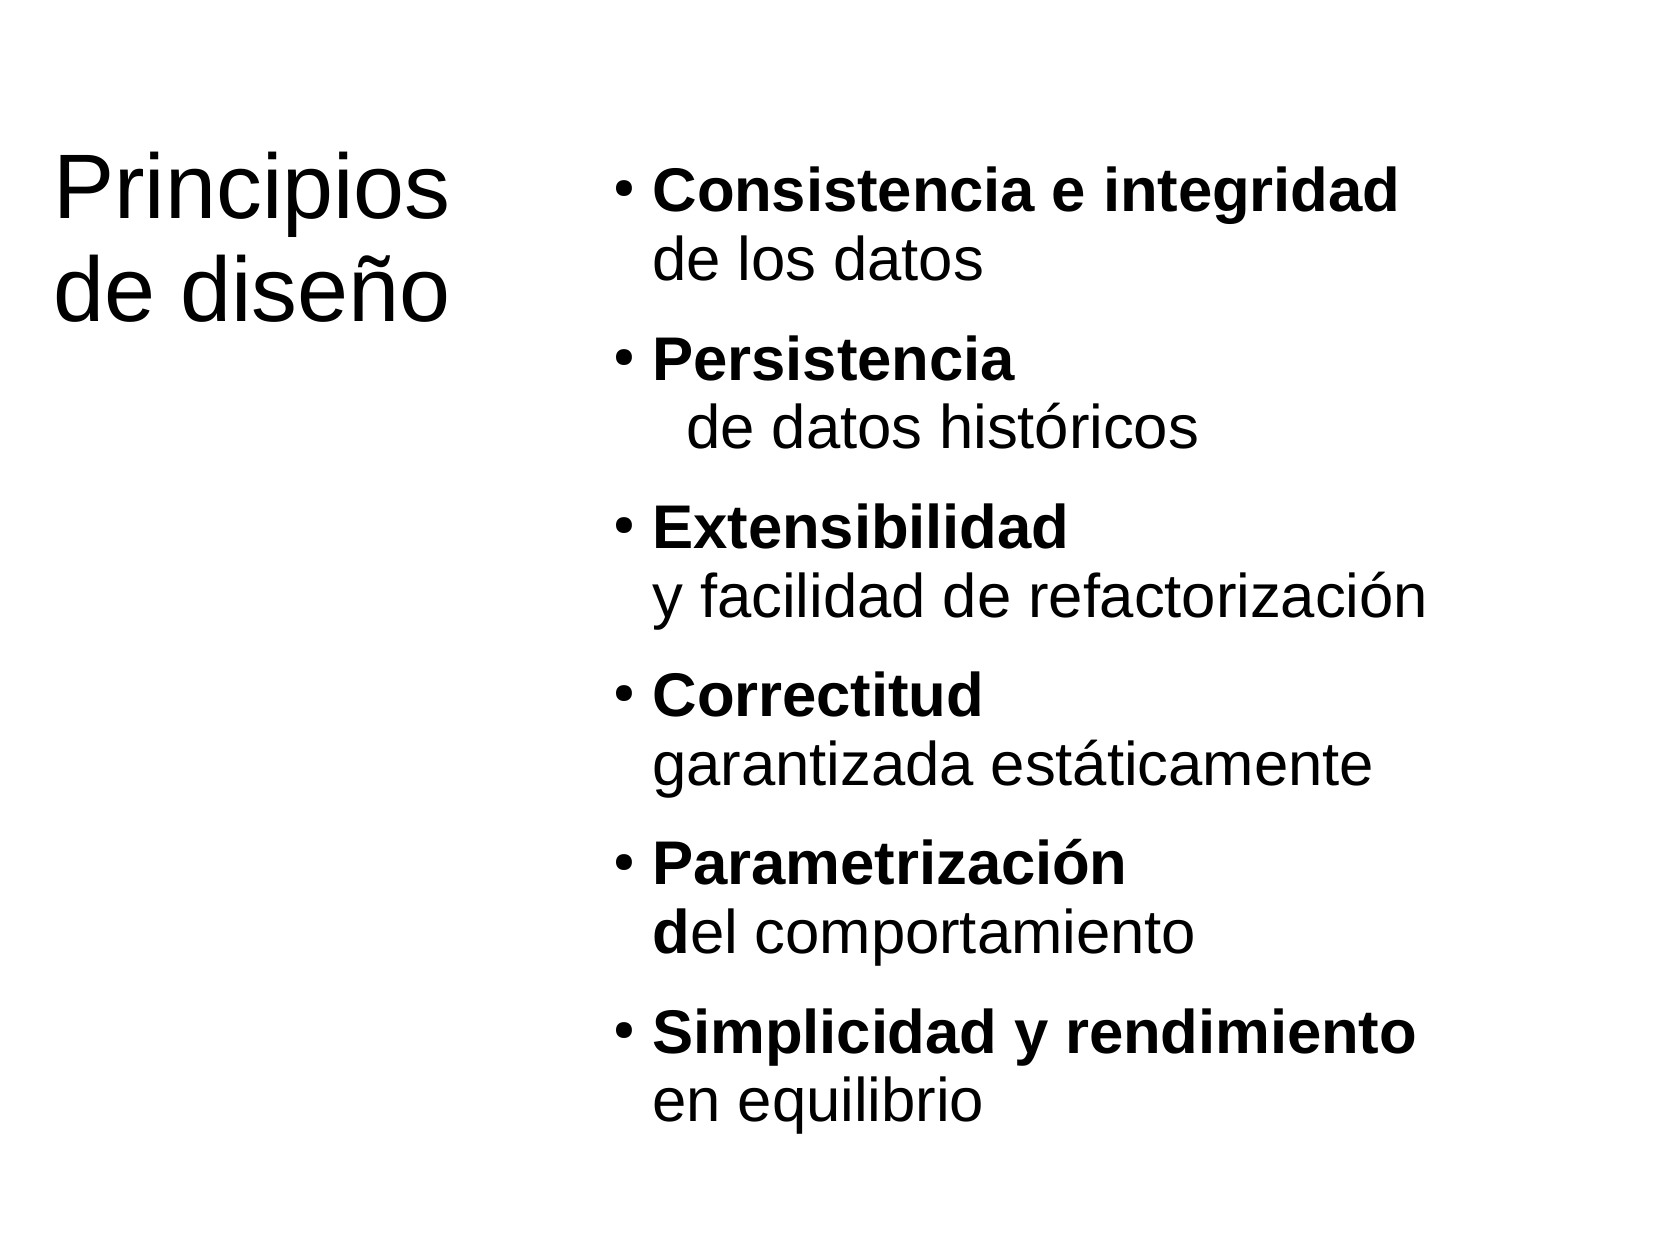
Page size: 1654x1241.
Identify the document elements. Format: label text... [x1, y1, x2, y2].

title Principios de diseño [53, 125, 519, 351]
list Consistencia e integridad de los datos Persistencia de datos históricos Extensibilidad y facilidad de refactorización Correctitud garantizada estáticamente Parametrización del comportamiento Simplicidad y rendimiento en equilibrio [600, 155, 1501, 1155]
